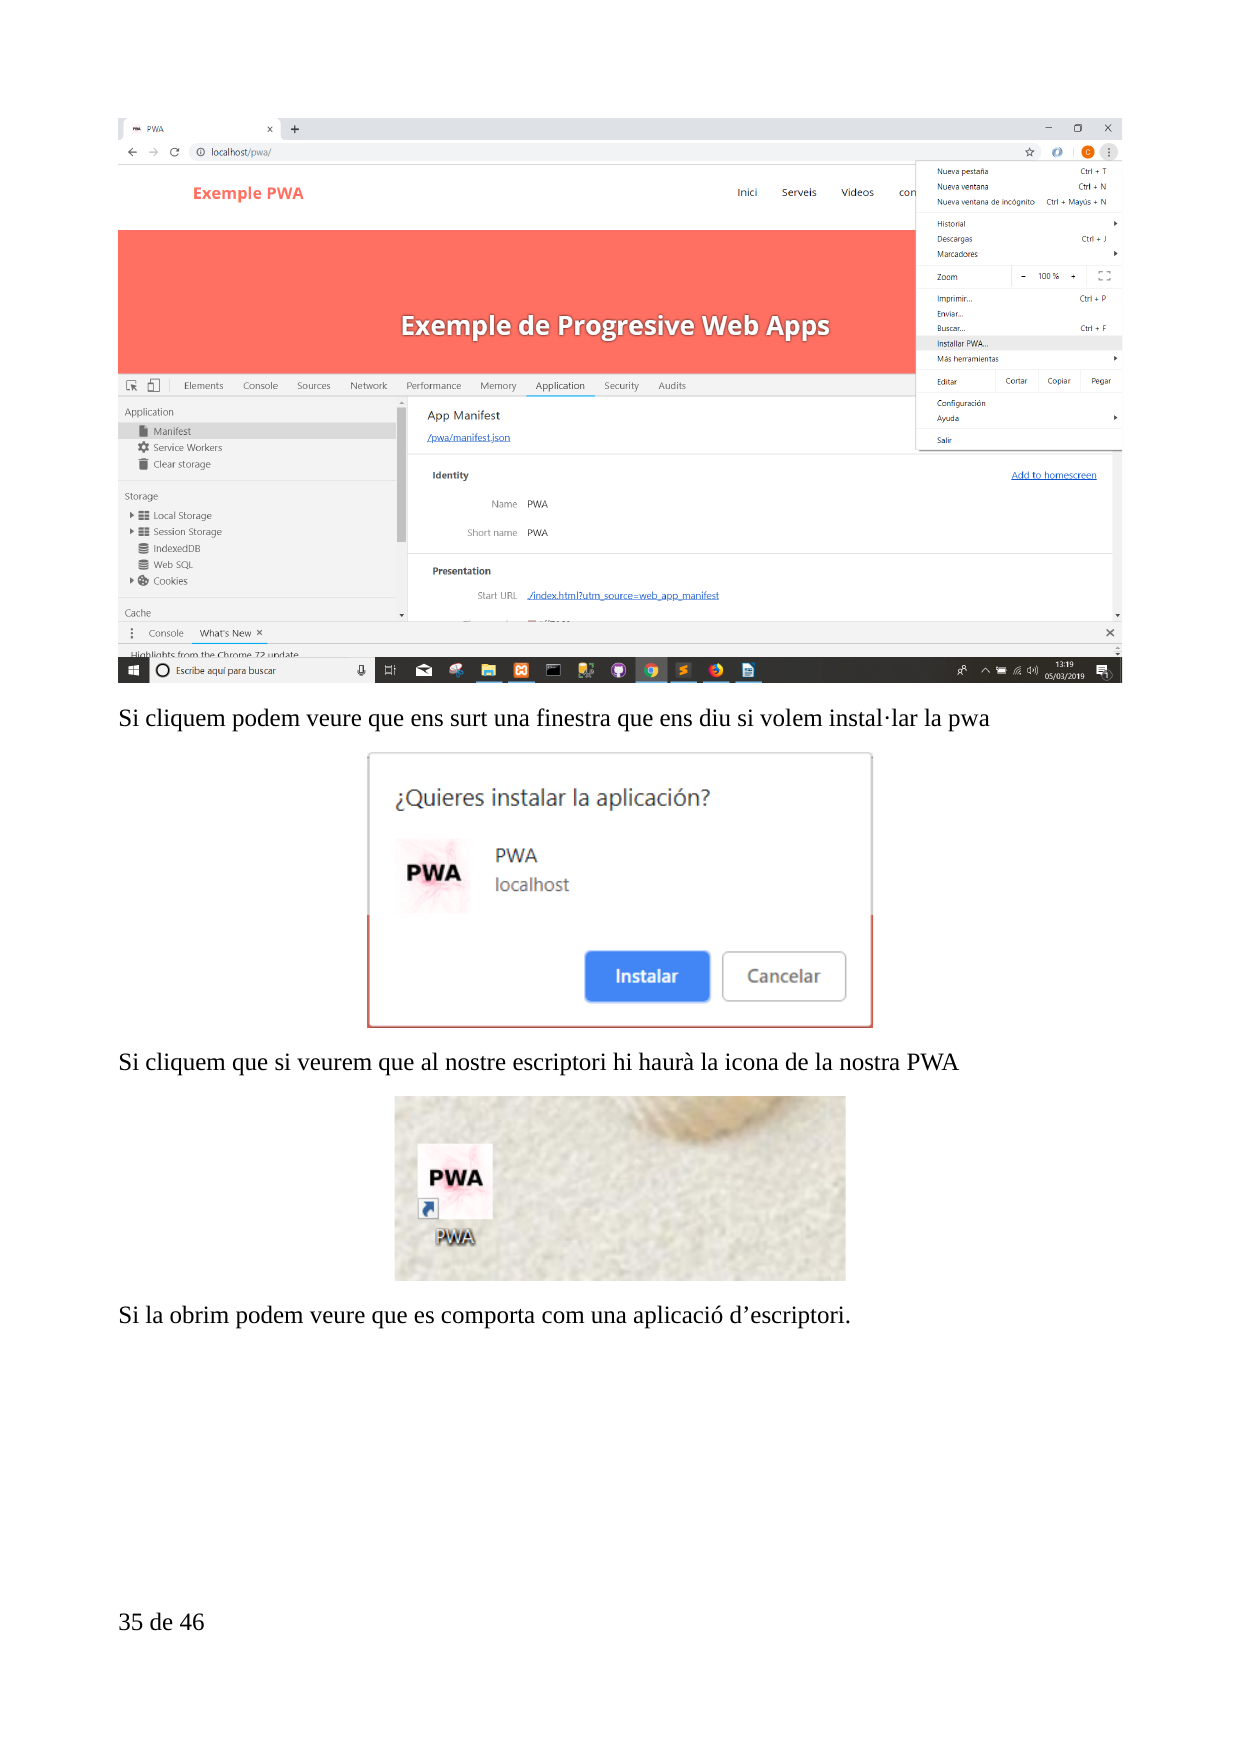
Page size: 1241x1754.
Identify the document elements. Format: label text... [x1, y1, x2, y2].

text Si cliquem podem veure que ens surt una finestra que ens diu si volem instal·lar la pwa [118, 703, 1122, 732]
text Si la obrim podem veure que es comporta com una aplicació d’escriptori. [118, 1301, 1122, 1329]
picture [367, 752, 874, 1028]
picture [394, 1096, 846, 1281]
text Si cliquem que si veurem que al nostre escriptori hi haurà la icona de la nostra PWA [118, 1047, 1122, 1076]
picture [118, 118, 1123, 683]
